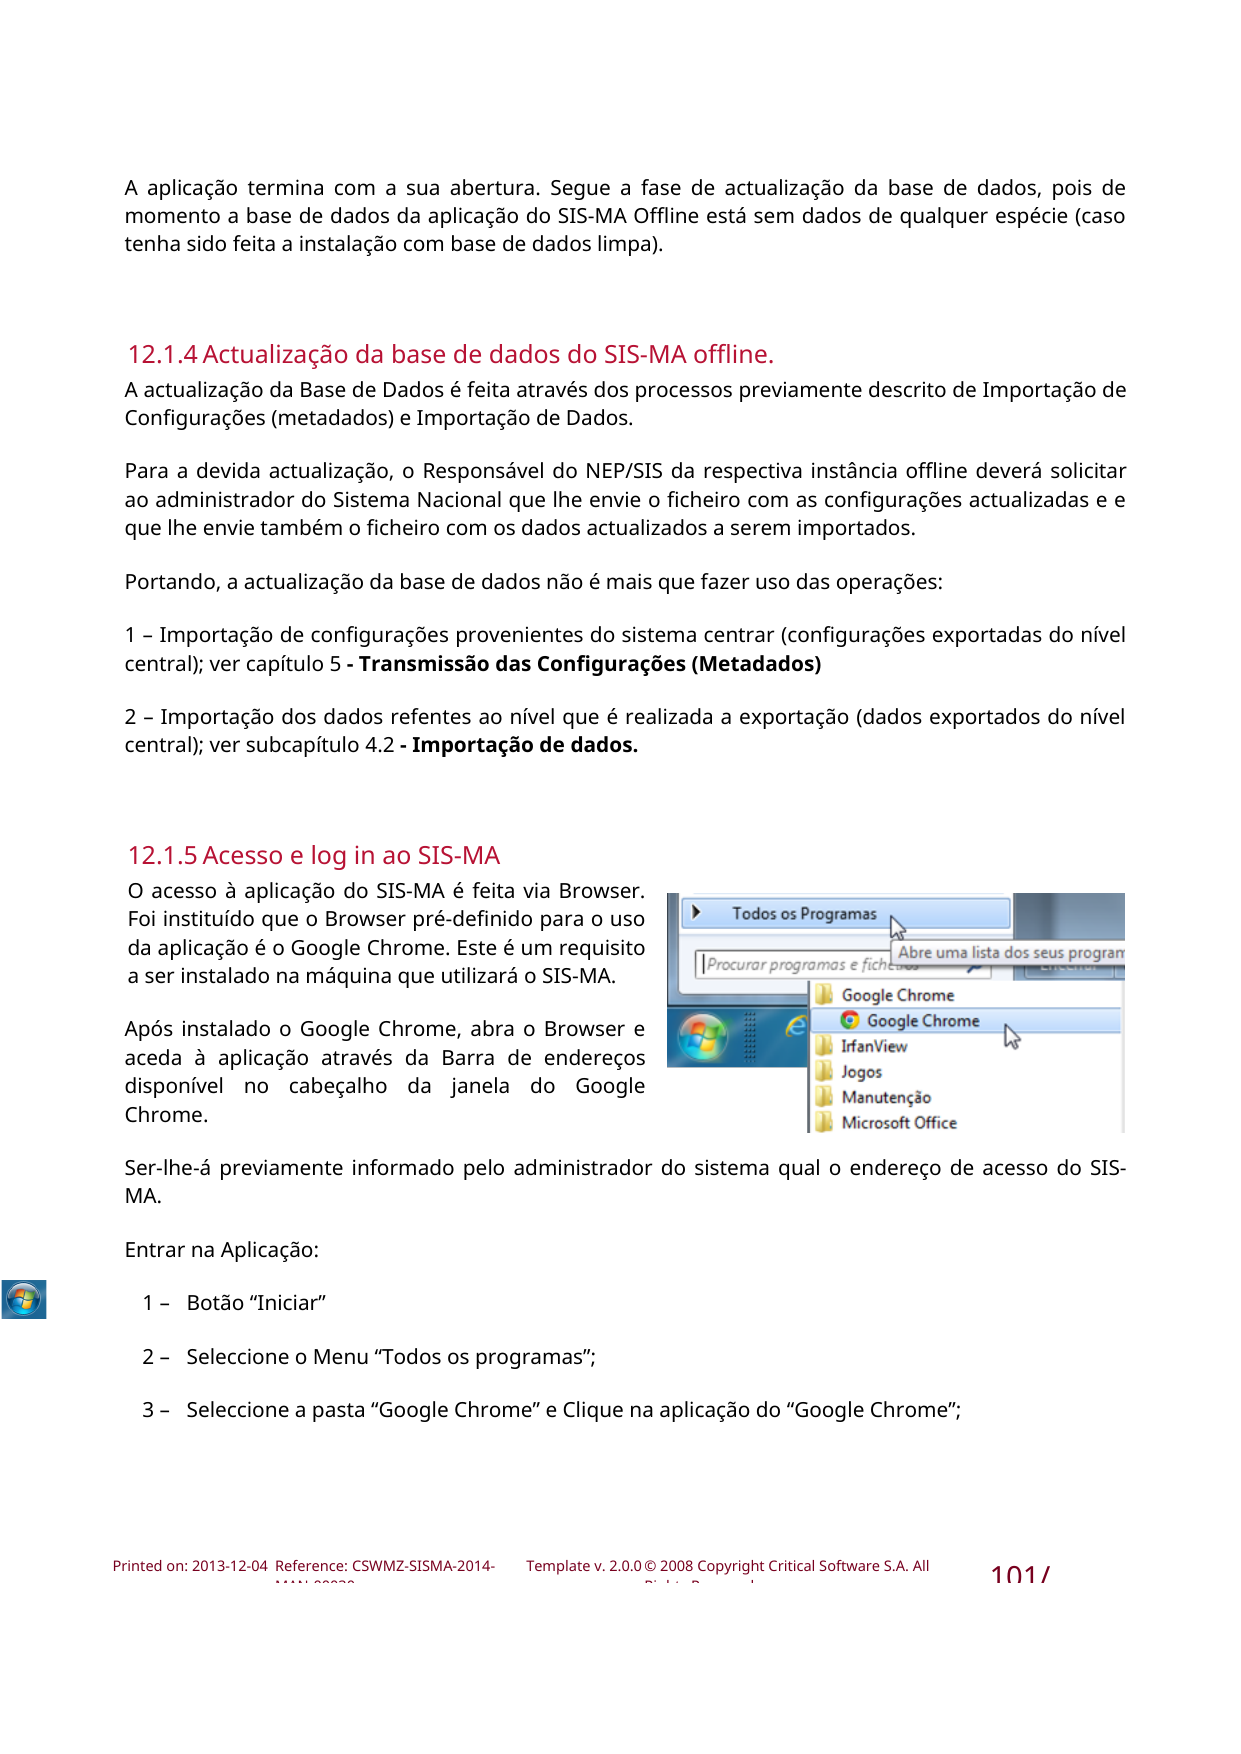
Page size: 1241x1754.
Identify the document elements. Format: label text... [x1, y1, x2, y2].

subtitle Actualização da base de dados do SIS-MA offline. [127, 336, 1128, 371]
text Portando, a actualização da base de dados não é mais que fazer uso das operações: [124, 567, 1128, 595]
subtitle Acesso e log in ao SIS-MA [127, 837, 1128, 872]
list Seleccione o Menu “Todos os programas”; [142, 1342, 1128, 1370]
text Entrar na Aplicação: [124, 1235, 1128, 1263]
text 1 – Importação de configurações provenientes do sistema centrar (configurações exportadas do nível central); ver capítulo 5 - Transmissão das Configurações (Metadados) [124, 620, 1128, 677]
picture [1, 1280, 47, 1319]
text 2 – Importação dos dados refentes ao nível que é realizada a exportação (dados exportados do nível central); ver subcapítulo 4.2 - Importação de dados. [124, 702, 1128, 759]
text Ser-lhe-á previamente informado pelo administrador do sistema qual o endereço de acesso do SIS-MA. [124, 1153, 1128, 1210]
text O acesso à aplicação do SIS-MA é feita via Browser. Foi instituído que o Browser pré-definido para o uso da aplicação é o Google Chrome. Este é um requisito a ser instalado na máquina que utilizará o SIS-MA. [127, 876, 1128, 1134]
list Seleccione a pasta “Google Chrome” e Clique na aplicação do “Google Chrome”; [142, 1395, 1128, 1424]
text Para a devida actualização, o Responsável do NEP/SIS da respectiva instância offline deverá solicitar ao administrador do Sistema Nacional que lhe envie o ficheiro com as configurações actualizadas e e que lhe envie também o ficheiro com os dados actualizados a serem importados. [124, 457, 1128, 542]
list Botão “Iniciar” [142, 1288, 1128, 1317]
text Após instalado o Google Chrome, abra o Browser e aceda à aplicação através da Barra de endereços disponível no cabeçalho da janela do Google Chrome. [124, 1014, 665, 1128]
text A aplicação termina com a sua abertura. Segue a fase de actualização da base de dados, pois de momento a base de dados da aplicação do SIS-MA Offline está sem dados de qualquer espécie (caso tenha sido feita a instalação com base de dados limpa). [124, 173, 1128, 258]
text A actualização da Base de Dados é feita através dos processos previamente descrito de Importação de Configurações (metadados) e Importação de Dados. [124, 375, 1128, 432]
